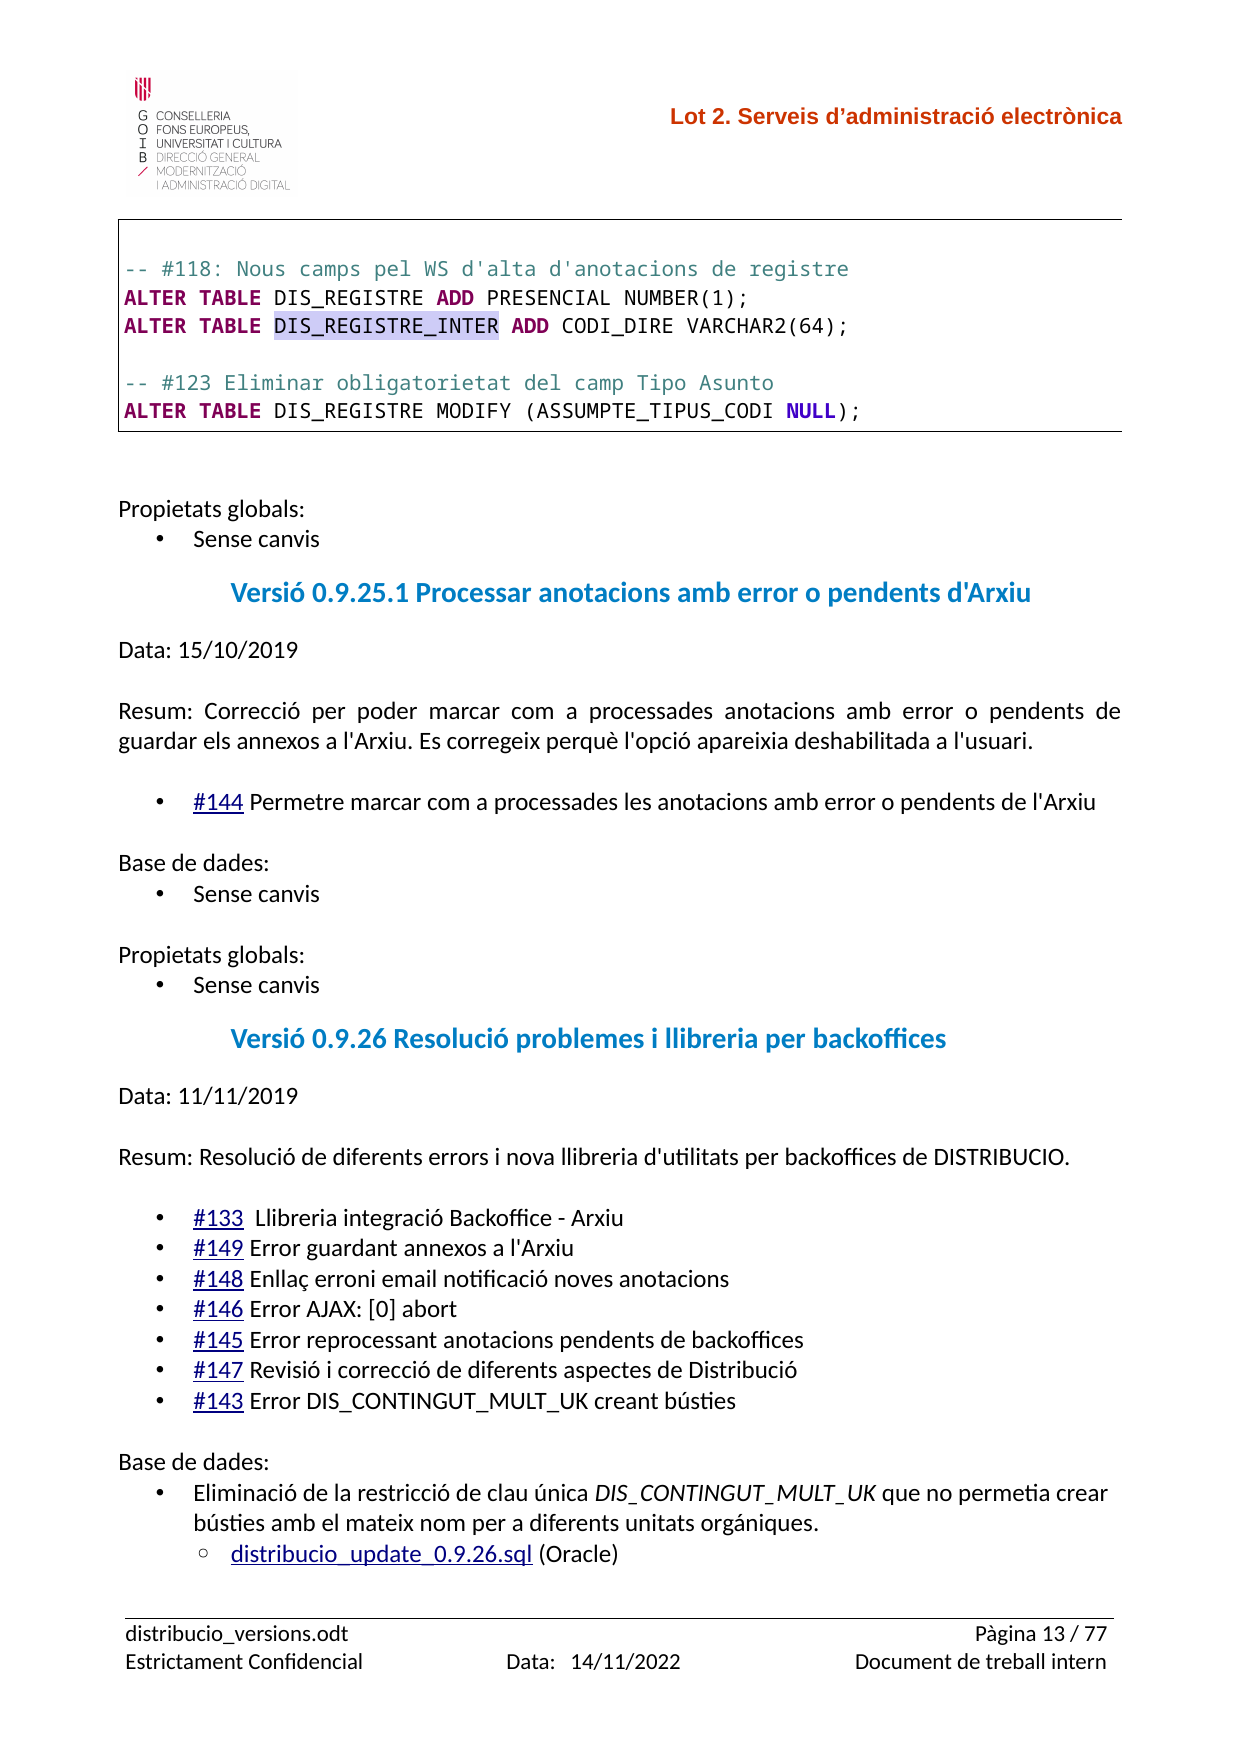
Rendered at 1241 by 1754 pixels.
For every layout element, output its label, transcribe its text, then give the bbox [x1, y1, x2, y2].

list Eliminació de la restricció de clau única DIS_CONTINGUT_MULT_UK que no permetia crear bústies amb el mateix nom per a diferents unitats orgániques. [156, 1477, 1122, 1538]
list #144 Permetre marcar com a processades les anotacions amb error o pendents de l'Arxiu [156, 786, 1122, 817]
text Base de dades: [118, 1446, 1122, 1477]
text Base de dades: [118, 847, 1122, 878]
list Sense canvis [156, 878, 1122, 908]
picture [126, 70, 299, 197]
list #146 Error AJAX: [0] abort [156, 1293, 1122, 1324]
subtitle Versió 0.9.25.1 Processar anotacions amb error o pendents d'Arxiu [153, 574, 1122, 610]
table_header -- #118: Nous camps pel WS d'alta d'anotacions de registre ALTER TABLE DIS_REGISTRE ADD PRESENCIAL NUMBER(1); ALTER TABLE DIS_REGISTRE_INTER ADD CODI_DIRE VARCHAR2(64); -- #123 Eliminar obligatorietat del camp Tipo Asunto ALTER TABLE DIS_REGISTRE MODIFY (ASSUMPTE_TIPUS_CODI NULL); [119, 220, 1122, 431]
list #143 Error DIS_CONTINGUT_MULT_UK creant bústies [156, 1385, 1122, 1416]
list #133 Llibreria integració Backoffice - Arxiu [156, 1202, 1122, 1232]
subtitle Versió 0.9.26 Resolució problemes i llibreria per backoffices [153, 1021, 1122, 1056]
list Sense canvis [156, 969, 1122, 1000]
list #147 Revisió i correcció de diferents aspectes de Distribució [156, 1354, 1122, 1385]
text Propietats globals: [118, 939, 1122, 969]
list #149 Error guardant annexos a l'Arxiu [156, 1232, 1122, 1263]
text Data: 11/11/2019 [118, 1080, 1122, 1110]
list #148 Enllaç erroni email notificació noves anotacions [156, 1263, 1122, 1293]
text Data: 15/10/2019 [118, 634, 1122, 664]
text Propietats globals: [118, 493, 1122, 523]
list #145 Error reprocessant anotacions pendents de backoffices [156, 1324, 1122, 1354]
list Sense canvis [156, 523, 1122, 554]
list distribucio_update_0.9.26.sql (Oracle) [193, 1538, 1122, 1568]
text Resum: Resolució de diferents errors i nova llibreria d'utilitats per backoffices de DISTRIBUCIO. [118, 1141, 1122, 1171]
text Resum: Correcció per poder marcar com a processades anotacions amb error o pendents de guardar els annexos a l'Arxiu. Es corregeix perquè l'opció apareixia deshabilitada a l'usuari. [118, 695, 1122, 756]
